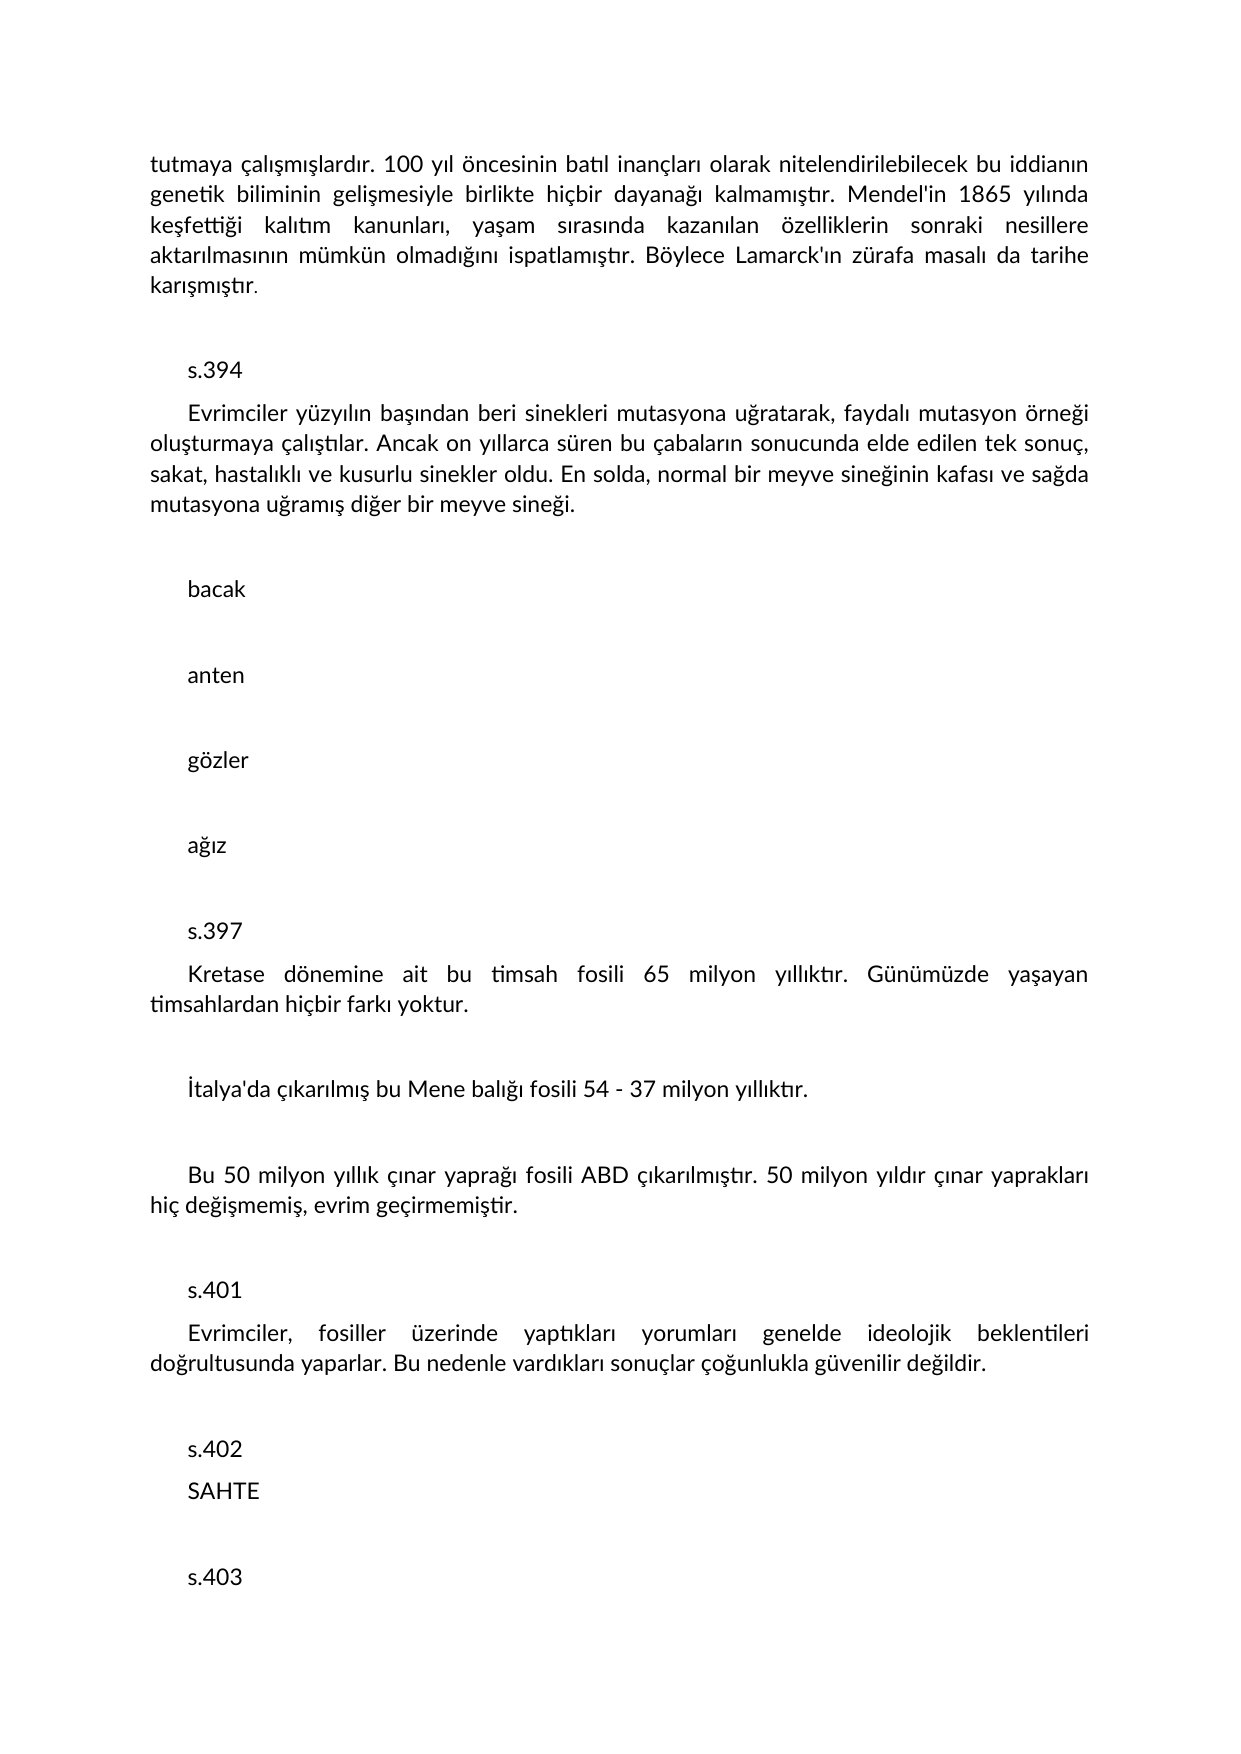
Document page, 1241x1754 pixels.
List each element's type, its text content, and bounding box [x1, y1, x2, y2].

text SAHTE [150, 1477, 1090, 1504]
text s.403 [150, 1562, 1090, 1590]
text Evrimciler, fosiller üzerinde yaptıkları yorumları genelde ideolojik beklentileri doğrultusunda yaparlar. Bu nedenle vardıkları sonuçlar çoğunlukla güvenilir değildir. [150, 1319, 1090, 1376]
text ağız [150, 831, 1090, 859]
text Kretase dönemine ait bu timsah fosili 65 milyon yıllıktır. Günümüzde yaşayan timsahlardan hiçbir farkı yoktur. [150, 959, 1090, 1017]
text s.402 [150, 1434, 1090, 1462]
text Bu 50 milyon yıllık çınar yaprağı fosili ABD çıkarılmıştır. 50 milyon yıldır çınar yaprakları hiç değişmemiş, evrim geçirmemiştir. [150, 1160, 1090, 1218]
text gözler [150, 746, 1090, 773]
text anten [150, 660, 1090, 688]
text bacak [150, 575, 1090, 602]
text İtalya'da çıkarılmış bu Mene balığı fosili 54 - 37 milyon yıllıktır. [150, 1075, 1090, 1102]
text tutmaya çalışmışlardır. 100 yıl öncesinin batıl inançları olarak nitelendirilebilecek bu iddianın genetik biliminin gelişmesiyle birlikte hiçbir dayanağı kalmamıştır. Mendel'in 1865 yılında keşfettiği kalıtım kanunları, yaşam sırasında kazanılan özelliklerin sonraki nesillere aktarılmasının mümkün olmadığını ispatlamıştır. Böylece Lamarck'ın zürafa masalı da tarihe karışmıştır. [150, 150, 1090, 298]
text Evrimciler yüzyılın başından beri sinekleri mutasyona uğratarak, faydalı mutasyon örneği oluşturmaya çalıştılar. Ancak on yıllarca süren bu çabaların sonucunda elde edilen tek sonuç, sakat, hastalıklı ve kusurlu sinekler oldu. En solda, normal bir meyve sineğinin kafası ve sağda mutasyona uğramış diğer bir meyve sineği. [150, 399, 1090, 517]
text s.394 [150, 356, 1090, 384]
text s.397 [150, 917, 1090, 944]
text s.401 [150, 1276, 1090, 1303]
